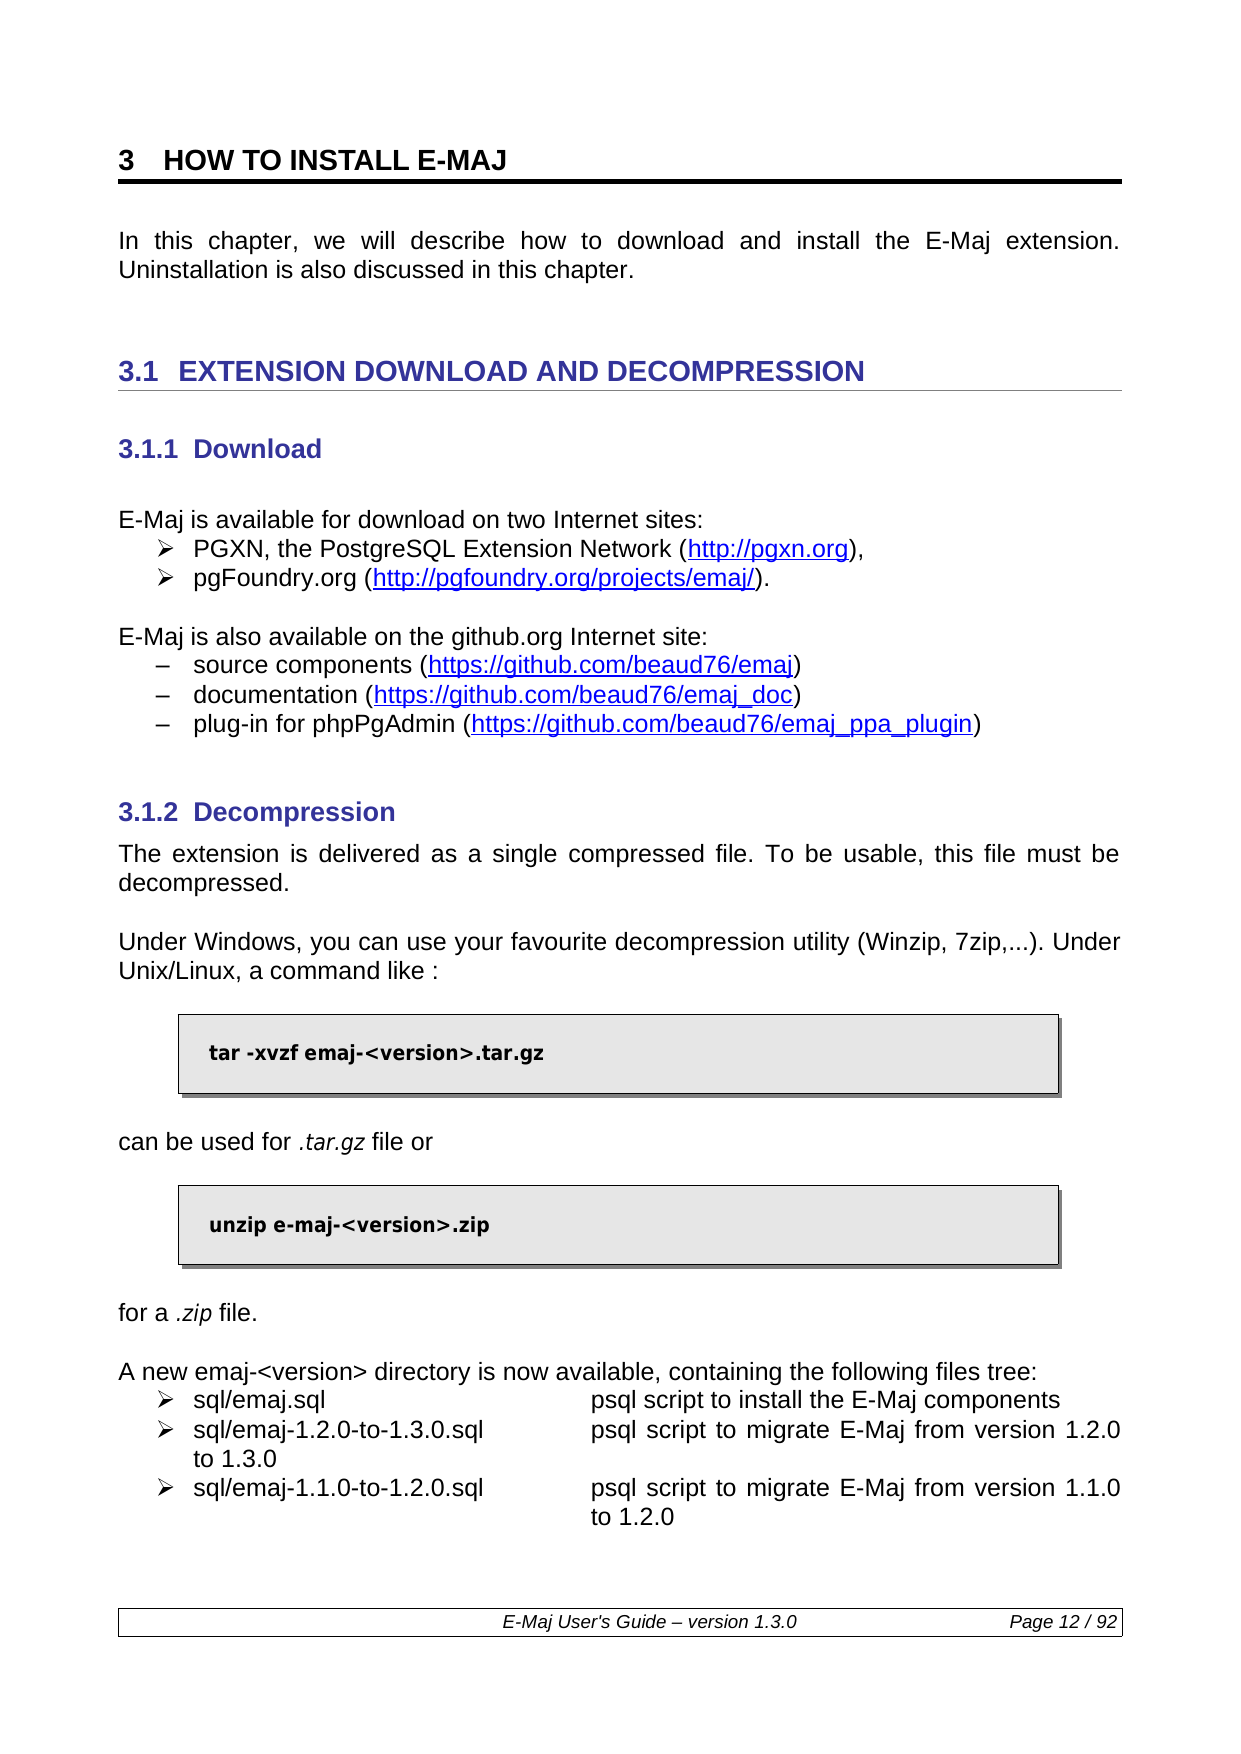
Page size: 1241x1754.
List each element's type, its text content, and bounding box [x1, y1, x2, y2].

text In this chapter, we will describe how to download and install the E-Maj extension. Uninstallation is also discussed in this chapter. [118, 226, 1122, 284]
list plug-in for phpPgAdmin (https://github.com/beaud76/emaj_ppa_plugin) [156, 708, 1122, 738]
text Under Windows, you can use your favourite decompression utility (Winzip, 7zip,...). Under Unix/Linux, a command like : [118, 926, 1122, 984]
list sql/emaj.sql psql script to install the E-Maj components [156, 1385, 1122, 1414]
list documentation (https://github.com/beaud76/emaj_doc) [156, 679, 1122, 708]
text tar -xvzf emaj-<version>.tar.gz [179, 1038, 1058, 1063]
subtitle Download [118, 432, 1122, 463]
subtitle Decompression [118, 796, 1122, 827]
text The extension is delivered as a single compressed file. To be usable, this file must be decompressed. [118, 839, 1122, 897]
text for a .zip file. [118, 1298, 1122, 1327]
list pgFoundry.org (http://pgfoundry.org/projects/emaj/). [156, 563, 1122, 592]
list PGXN, the PostgreSQL Extension Network (http://pgxn.org), [156, 534, 1122, 563]
subtitle extension download and decompression [118, 354, 1122, 390]
list sql/emaj-1.1.0-to-1.2.0.sql psql script to migrate E-Maj from version 1.1.0 to 1.2.0 [156, 1473, 1122, 1531]
text A new emaj-<version> directory is now available, containing the following files tree: [118, 1356, 1122, 1385]
text can be used for .tar.gz file or [118, 1127, 1122, 1156]
text E-Maj is available for download on two Internet sites: [118, 505, 1122, 534]
text unzip e-maj-<version>.zip [179, 1209, 1058, 1234]
text E-Maj is also available on the github.org Internet site: [118, 621, 1122, 650]
subtitle How to install E-Maj [118, 143, 1122, 179]
list sql/emaj-1.2.0-to-1.3.0.sql psql script to migrate E-Maj from version 1.2.0 to 1.3.0 [156, 1414, 1122, 1473]
list source components (https://github.com/beaud76/emaj) [156, 650, 1122, 679]
